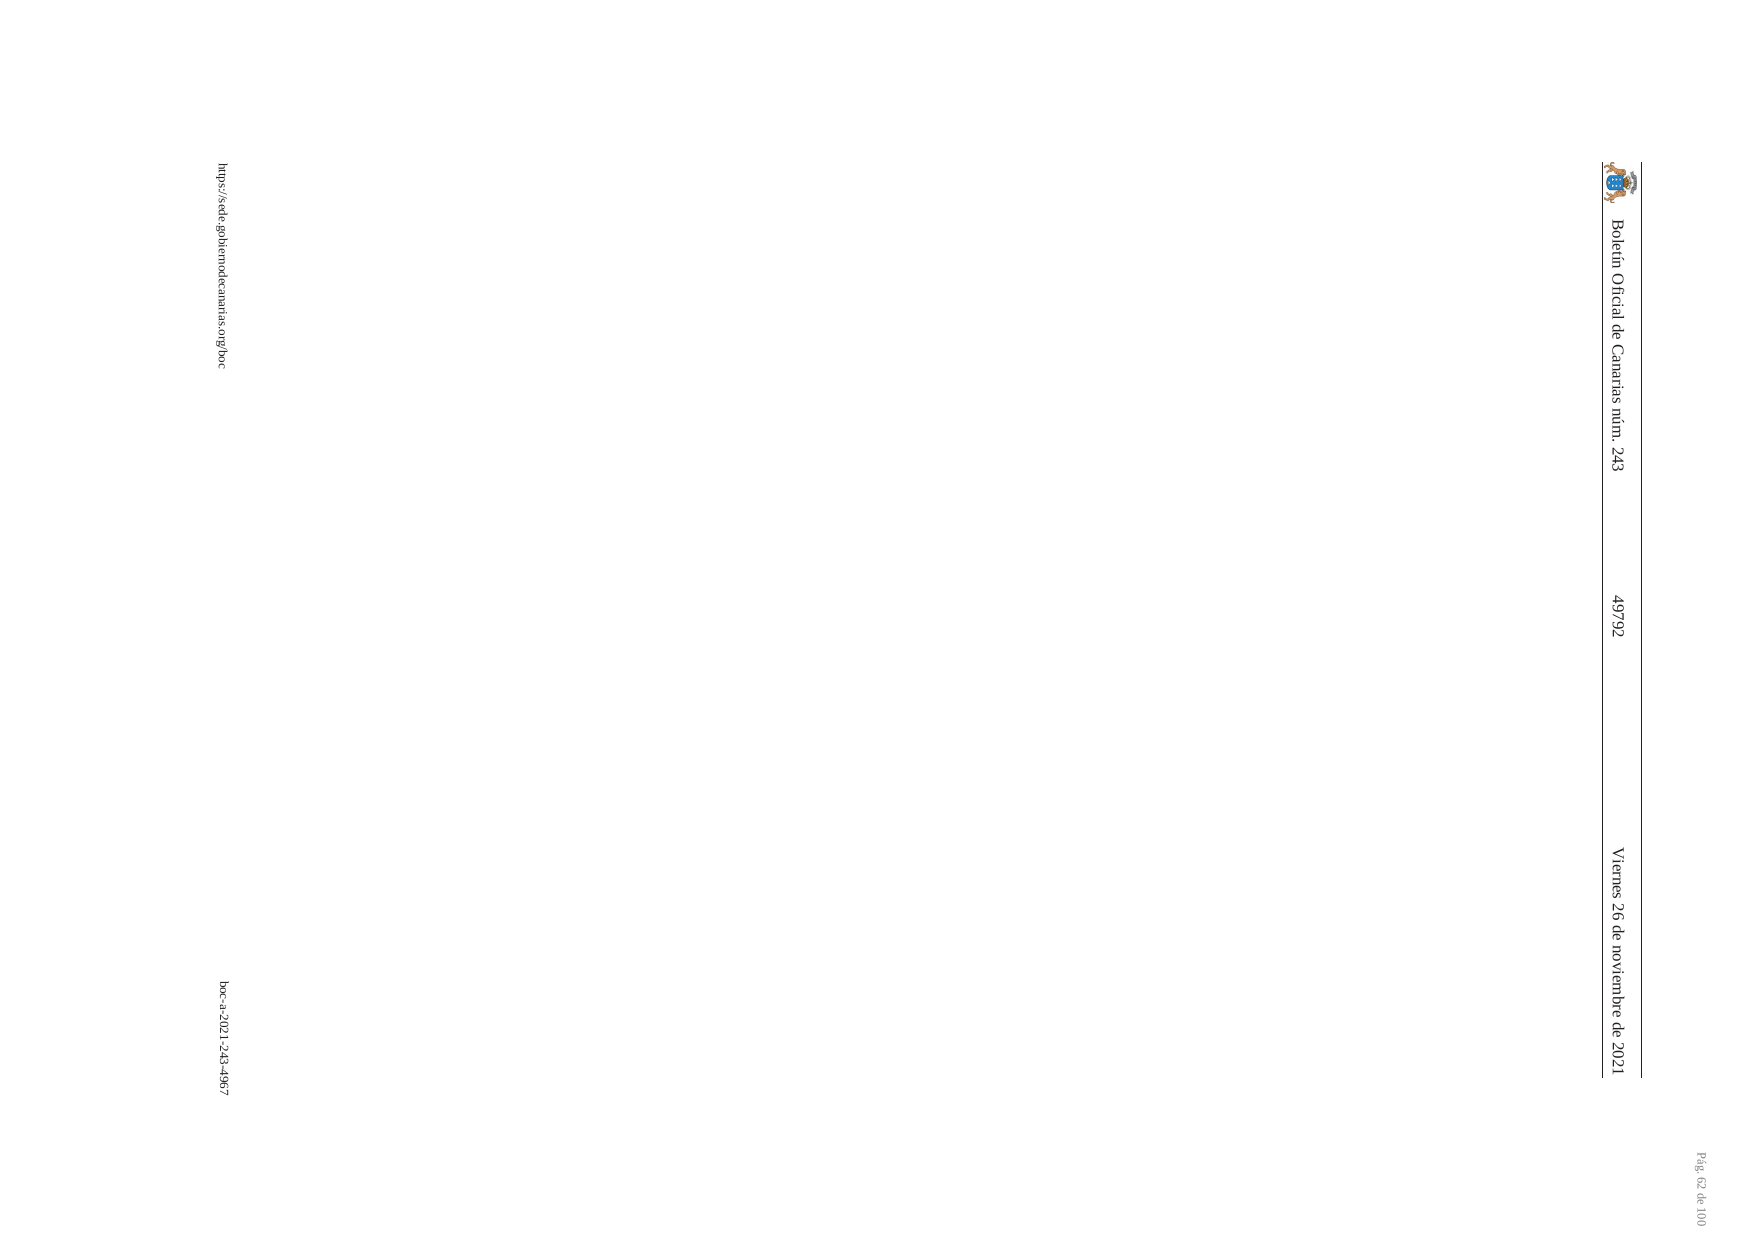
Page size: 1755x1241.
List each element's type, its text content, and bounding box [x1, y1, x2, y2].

text Boletín Oficial de Canarias núm. 243 [1609, 219, 1628, 476]
text 49792 [1609, 596, 1628, 640]
picture [1604, 162, 1637, 203]
text https://sede.gobiernodecanarias.org/boc [216, 163, 231, 376]
text Viernes 26 de noviembre de 2021 [1609, 848, 1628, 1080]
text Pág. 62 de 100 [1695, 1152, 1709, 1229]
text boc-a-2021-243-4967 [217, 981, 232, 1099]
